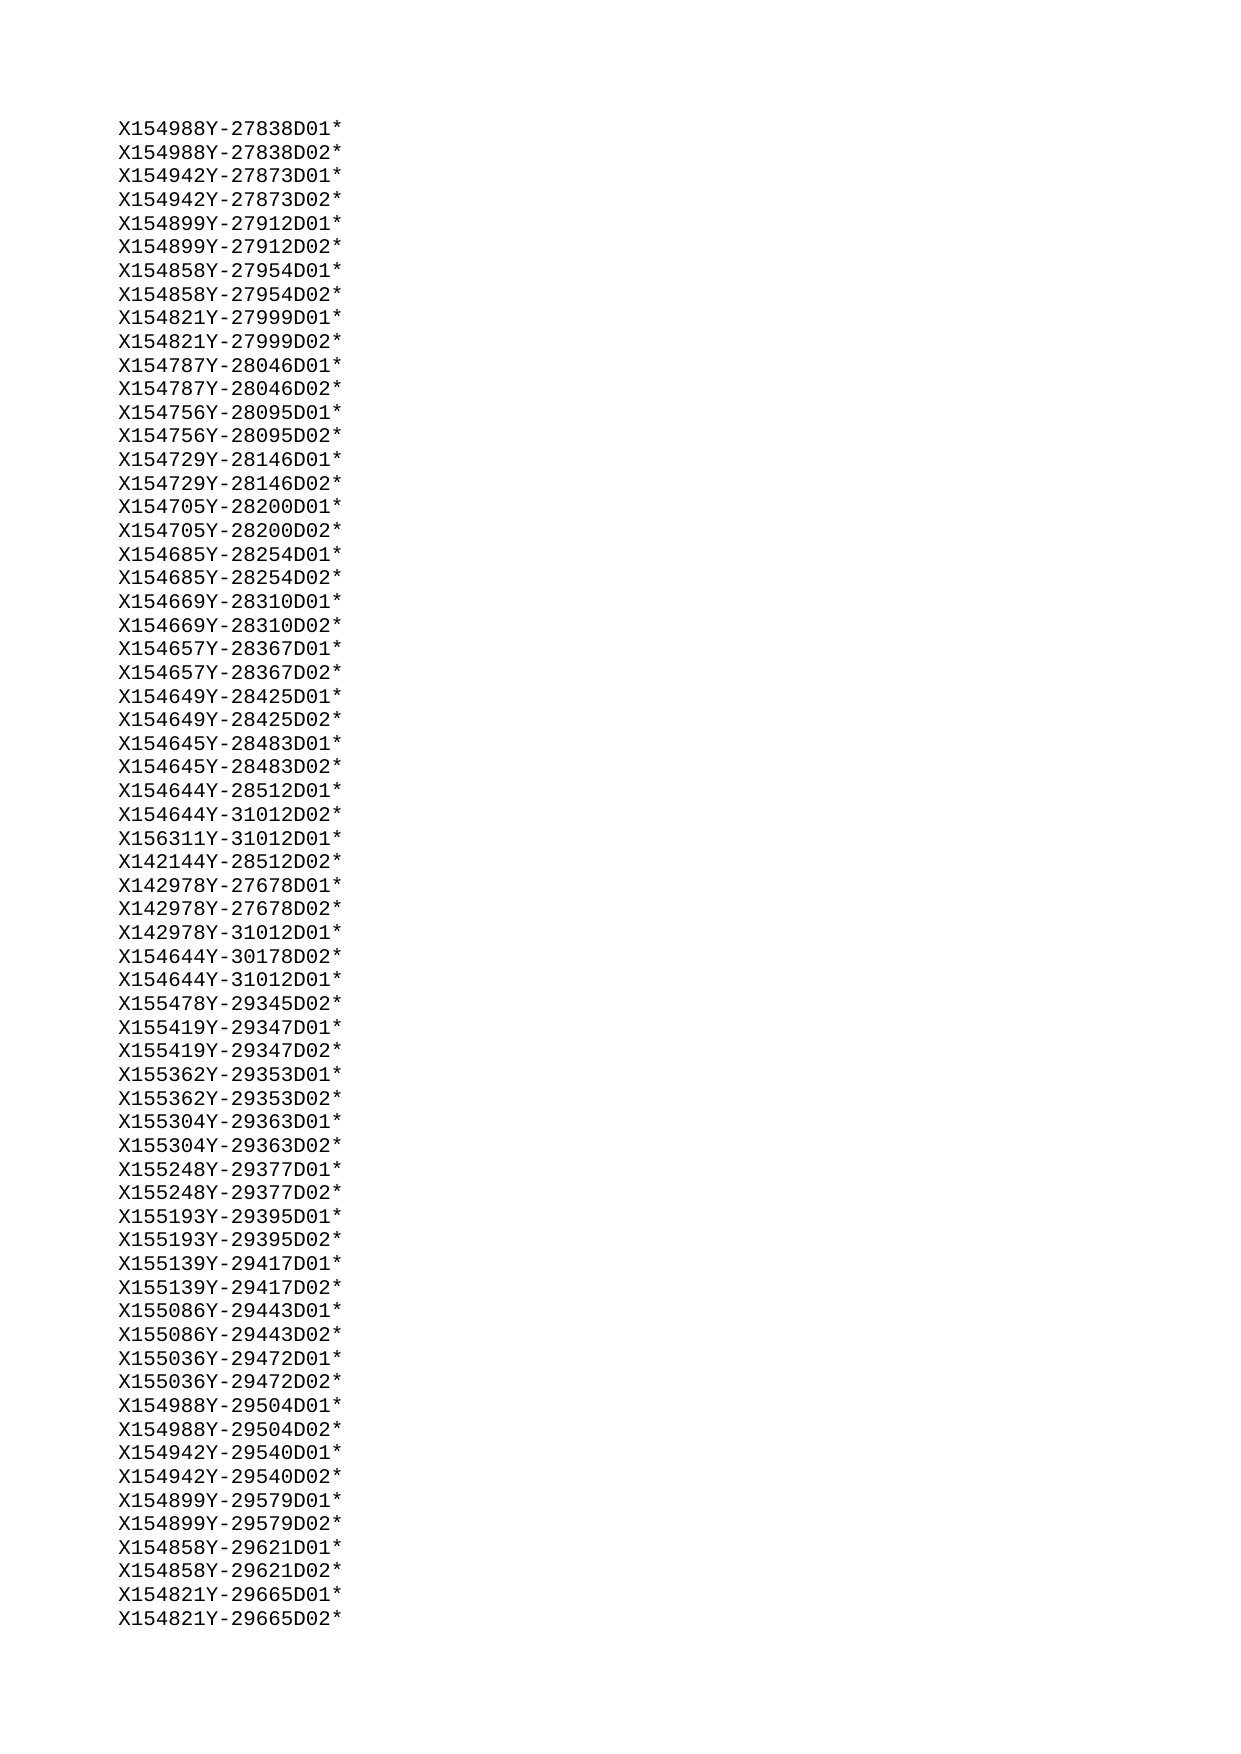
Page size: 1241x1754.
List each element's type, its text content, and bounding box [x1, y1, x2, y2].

text X142978Y-27678D02* [118, 898, 1122, 922]
text X154657Y-28367D01* [118, 638, 1122, 662]
text X142978Y-31012D01* [118, 922, 1122, 946]
text X154669Y-28310D01* [118, 591, 1122, 615]
text X155304Y-29363D01* [118, 1111, 1122, 1135]
text X154787Y-28046D01* [118, 354, 1122, 378]
text X155362Y-29353D01* [118, 1064, 1122, 1088]
text X154899Y-27912D02* [118, 236, 1122, 260]
text X154705Y-28200D01* [118, 496, 1122, 520]
text X155419Y-29347D02* [118, 1040, 1122, 1064]
text X154821Y-29665D01* [118, 1584, 1122, 1608]
text X154858Y-29621D01* [118, 1537, 1122, 1561]
text X155304Y-29363D02* [118, 1135, 1122, 1158]
text X155478Y-29345D02* [118, 993, 1122, 1017]
text X155193Y-29395D02* [118, 1229, 1122, 1253]
text X155036Y-29472D02* [118, 1371, 1122, 1395]
text X154644Y-31012D01* [118, 969, 1122, 993]
text X155193Y-29395D01* [118, 1206, 1122, 1229]
text X154942Y-29540D01* [118, 1442, 1122, 1466]
text X154645Y-28483D01* [118, 733, 1122, 757]
text X154657Y-28367D02* [118, 662, 1122, 686]
text X154858Y-29621D02* [118, 1561, 1122, 1584]
text X155139Y-29417D01* [118, 1253, 1122, 1277]
text X154988Y-27838D01* [118, 118, 1122, 142]
text X155086Y-29443D02* [118, 1324, 1122, 1348]
text X154645Y-28483D02* [118, 757, 1122, 780]
text X154988Y-29504D01* [118, 1395, 1122, 1419]
text X154669Y-28310D02* [118, 615, 1122, 638]
text X154685Y-28254D02* [118, 567, 1122, 591]
text X154649Y-28425D01* [118, 686, 1122, 709]
text X154988Y-27838D02* [118, 142, 1122, 165]
text X154649Y-28425D02* [118, 709, 1122, 733]
text X155248Y-29377D02* [118, 1182, 1122, 1206]
text X154858Y-27954D01* [118, 260, 1122, 284]
text X155036Y-29472D01* [118, 1348, 1122, 1371]
text X154705Y-28200D02* [118, 520, 1122, 544]
text X154942Y-29540D02* [118, 1466, 1122, 1489]
text X154756Y-28095D01* [118, 402, 1122, 426]
text X154787Y-28046D02* [118, 378, 1122, 402]
text X155248Y-29377D01* [118, 1158, 1122, 1182]
text X142978Y-27678D01* [118, 875, 1122, 898]
text X154644Y-30178D02* [118, 946, 1122, 969]
text X154729Y-28146D02* [118, 473, 1122, 496]
text X154821Y-27999D01* [118, 307, 1122, 331]
text X154729Y-28146D01* [118, 449, 1122, 473]
text X142144Y-28512D02* [118, 851, 1122, 875]
text X155362Y-29353D02* [118, 1088, 1122, 1111]
text X155086Y-29443D01* [118, 1300, 1122, 1324]
text X155419Y-29347D01* [118, 1017, 1122, 1040]
text X154644Y-28512D01* [118, 780, 1122, 804]
text X154899Y-29579D02* [118, 1513, 1122, 1537]
text X154821Y-27999D02* [118, 331, 1122, 354]
text X154988Y-29504D02* [118, 1419, 1122, 1442]
text X154756Y-28095D02* [118, 426, 1122, 449]
text X154899Y-27912D01* [118, 213, 1122, 236]
text X156311Y-31012D01* [118, 827, 1122, 851]
text X154821Y-29665D02* [118, 1608, 1122, 1631]
text X154942Y-27873D01* [118, 165, 1122, 189]
text X154858Y-27954D02* [118, 284, 1122, 307]
text X154685Y-28254D01* [118, 544, 1122, 567]
text X154899Y-29579D01* [118, 1489, 1122, 1513]
text X154644Y-31012D02* [118, 804, 1122, 827]
text X155139Y-29417D02* [118, 1277, 1122, 1300]
text X154942Y-27873D02* [118, 189, 1122, 213]
